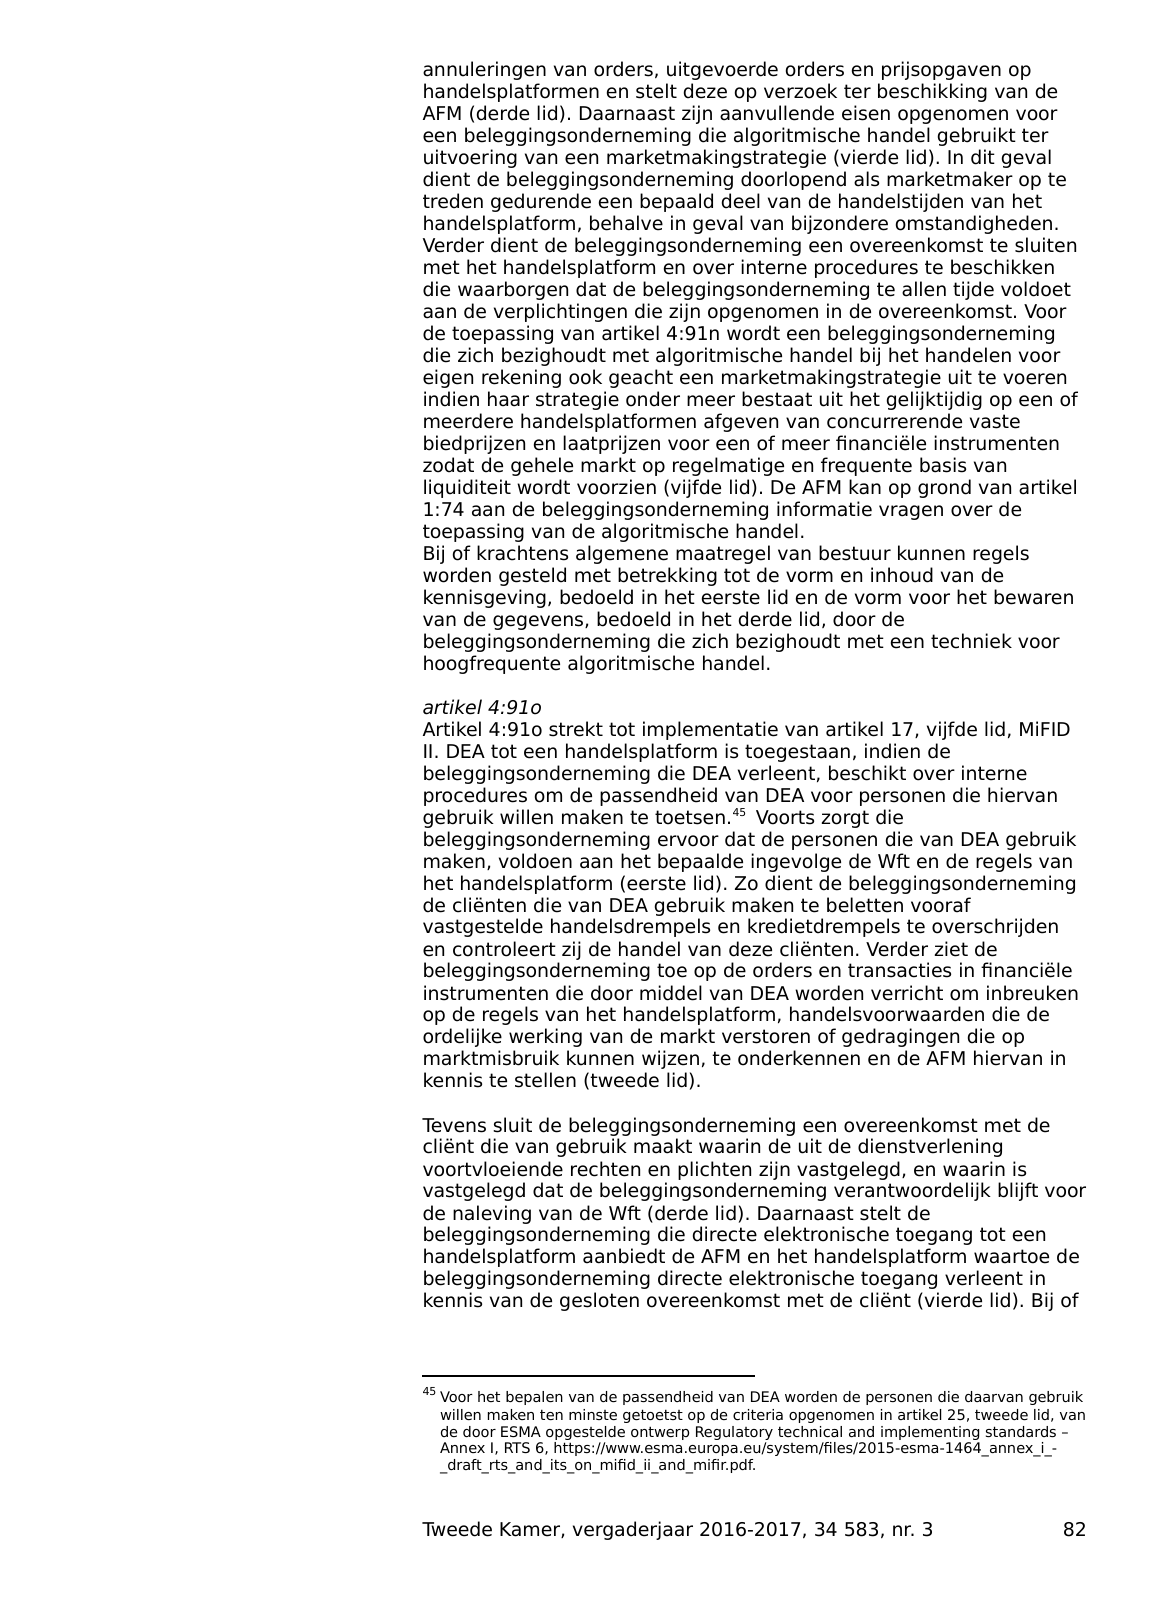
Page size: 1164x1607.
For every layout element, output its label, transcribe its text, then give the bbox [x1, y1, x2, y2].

text Tevens sluit de beleggingsonderneming een overeenkomst met de cliënt die van gebruik maakt waarin de uit de dienstverlening voortvloeiende rechten en plichten zijn vastgelegd, en waarin is vastgelegd dat de beleggingsonderneming verantwoordelijk blijft voor de naleving van de Wft (derde lid). Daarnaast stelt de beleggingsonderneming die directe elektronische toegang tot een handelsplatform aanbiedt de AFM en het handelsplatform waartoe de beleggingsonderneming directe elektronische toegang verleent in kennis van de gesloten overeenkomst met de cliënt (vierde lid). Bij of [422, 1114, 1087, 1312]
text annuleringen van orders, uitgevoerde orders en prijsopgaven op handelsplatformen en stelt deze op verzoek ter beschikking van de AFM (derde lid). Daarnaast zijn aanvullende eisen opgenomen voor een beleggingsonderneming die algoritmische handel gebruikt ter uitvoering van een marketmakingstrategie (vierde lid). In dit geval dient de beleggingsonderneming doorlopend als marketmaker op te treden gedurende een bepaald deel van de handelstijden van het handelsplatform, behalve in geval van bijzondere omstandigheden. Verder dient de beleggingsonderneming een overeenkomst te sluiten met het handelsplatform en over interne procedures te beschikken die waarborgen dat de beleggingsonderneming te allen tijde voldoet aan de verplichtingen die zijn opgenomen in de overeenkomst. Voor de toepassing van artikel 4:91n wordt een beleggingsonderneming die zich bezighoudt met algoritmische handel bij het handelen voor eigen rekening ook geacht een marketmakingstrategie uit te voeren indien haar strategie onder meer bestaat uit het gelijktijdig op een of meerdere handelsplatformen afgeven van concurrerende vaste biedprijzen en laatprijzen voor een of meer financiële instrumenten zodat de gehele markt op regelmatige en frequente basis van liquiditeit wordt voorzien (vijfde lid). De AFM kan op grond van artikel 1:74 aan de beleggingsonderneming informatie vragen over de toepassing van de algoritmische handel. [422, 59, 1087, 543]
text Voor het bepalen van de passendheid van DEA worden de personen die daarvan gebruik willen maken ten minste getoetst op de criteria opgenomen in artikel 25, tweede lid, van de door ESMA opgestelde ontwerp Regulatory technical and implementing standards – Annex I, RTS 6, https://www.esma.europa.eu/system/files/2015-esma-1464_annex_i_-_draft_rts_and_its_on_mifid_ii_and_mifir.pdf. [422, 1385, 1087, 1474]
text Bij of krachtens algemene maatregel van bestuur kunnen regels worden gesteld met betrekking tot de vorm en inhoud van de kennisgeving, bedoeld in het eerste lid en de vorm voor het bewaren van de gegevens, bedoeld in het derde lid, door de beleggingsonderneming die zich bezighoudt met een techniek voor hoogfrequente algoritmische handel. [422, 543, 1087, 674]
subtitle artikel 4:91o [422, 697, 1087, 719]
text Artikel 4:91o strekt tot implementatie van artikel 17, vijfde lid, MiFID II. DEA tot een handelsplatform is toegestaan, indien de beleggingsonderneming die DEA verleent, beschikt over interne procedures om de passendheid van DEA voor personen die hiervan gebruik willen maken te toetsen. Voorts zorgt die beleggingsonderneming ervoor dat de personen die van DEA gebruik maken, voldoen aan het bepaalde ingevolge de Wft en de regels van het handelsplatform (eerste lid). Zo dient de beleggingsonderneming de cliënten die van DEA gebruik maken te beletten vooraf vastgestelde handelsdrempels en kredietdrempels te overschrijden en controleert zij de handel van deze cliënten. Verder ziet de beleggingsonderneming toe op de orders en transacties in financiële instrumenten die door middel van DEA worden verricht om inbreuken op de regels van het handelsplatform, handelsvoorwaarden die de ordelijke werking van de markt verstoren of gedragingen die op marktmisbruik kunnen wijzen, te onderkennen en de AFM hiervan in kennis te stellen (tweede lid). [422, 719, 1087, 1092]
